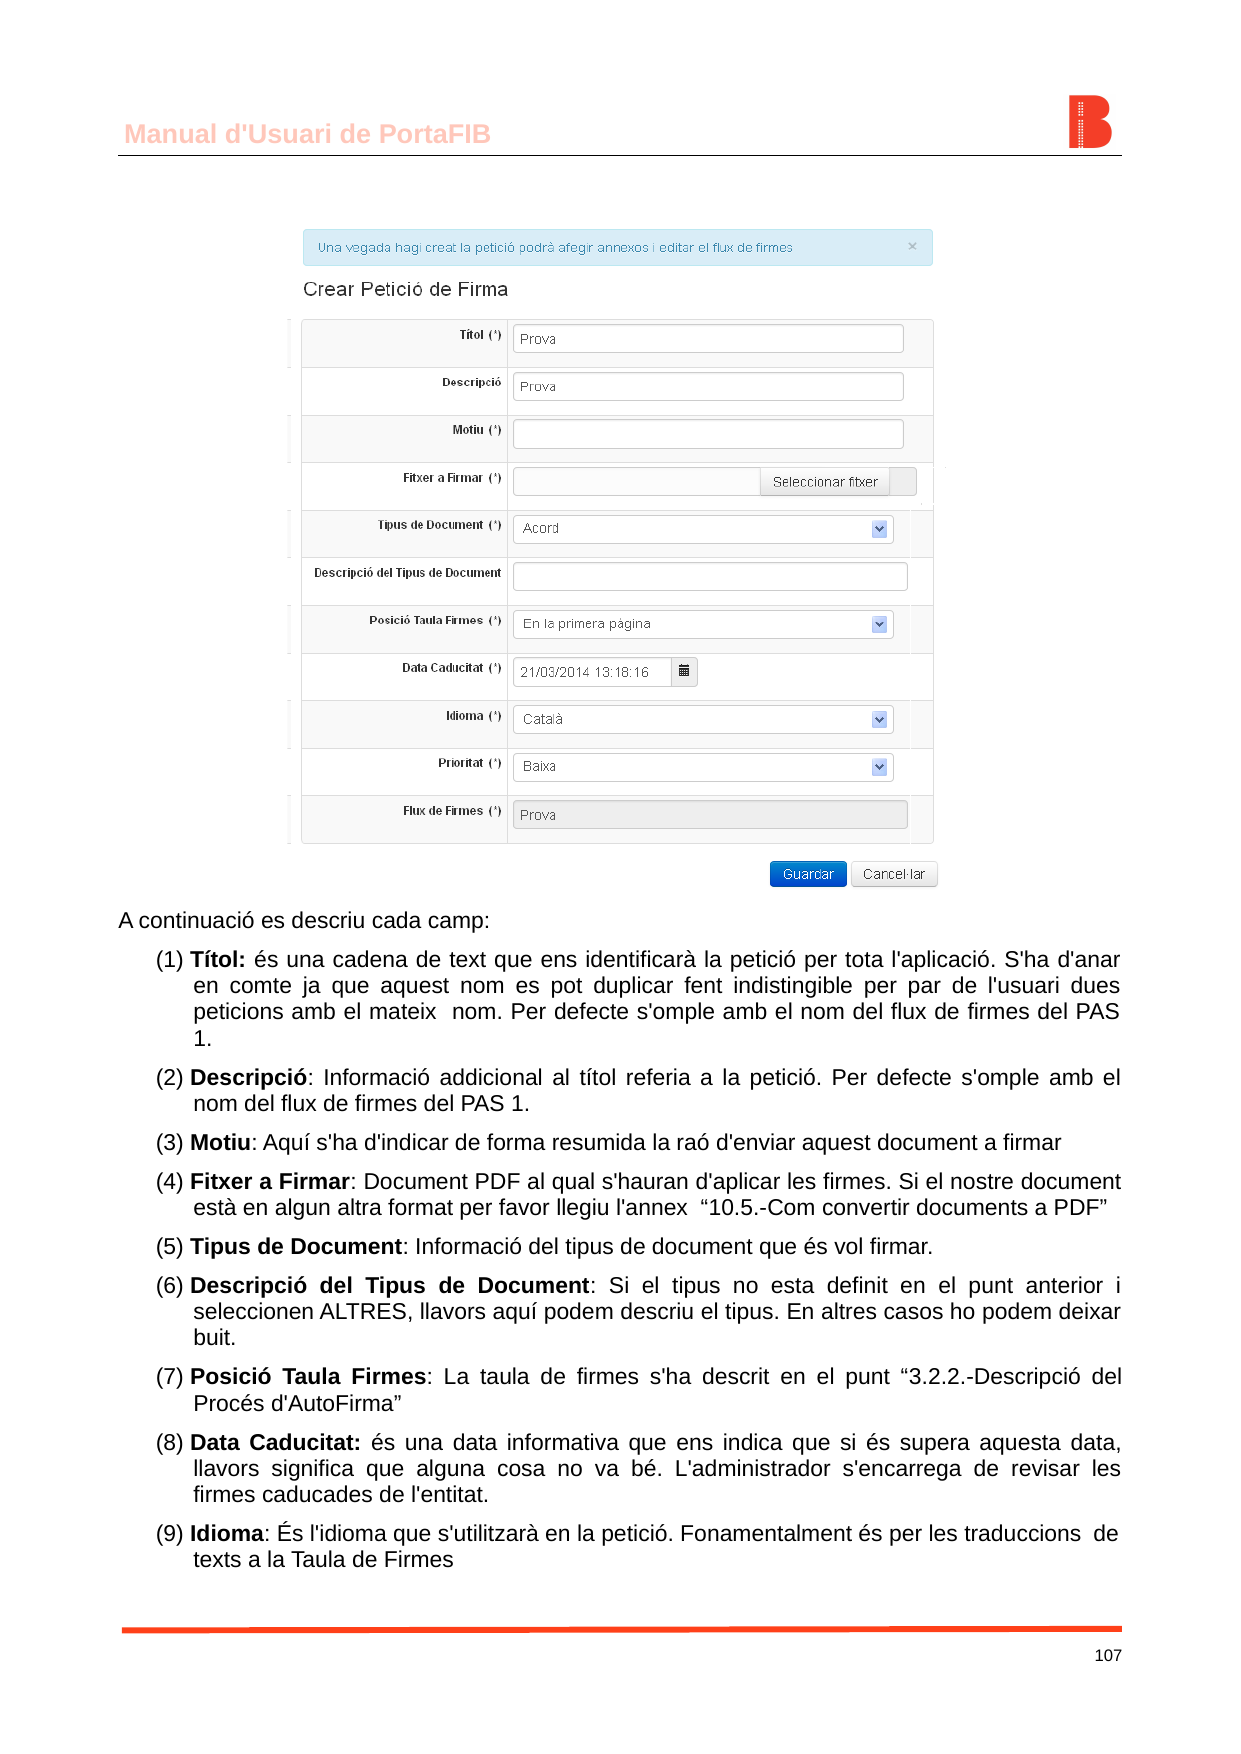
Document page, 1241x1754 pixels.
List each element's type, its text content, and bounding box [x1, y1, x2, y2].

list Descripció del Tipus de Document: Si el tipus no esta definit en el punt anterior i seleccionen ALTRES, llavors aquí podem descriu el tipus. En altres casos ho podem deixar buit. [156, 1272, 1122, 1351]
picture [287, 215, 954, 895]
list Descripció: Informació addicional al títol referia a la petició. Per defecte s'omple amb el nom del flux de firmes del PAS 1. [156, 1063, 1122, 1116]
list Fitxer a Firmar: Document PDF al qual s'hauran d'aplicar les firmes. Si el nostre document està en algun altra format per favor llegiu l'annex “10.5.-Com convertir documents a PDF” [156, 1168, 1122, 1220]
text A continuació es descriu cada camp: [118, 907, 1122, 933]
list Posició Taula Firmes: La taula de firmes s'ha descrit en el punt “3.2.2.-Descripció del Procés d'AutoFirma” [156, 1363, 1122, 1416]
list Títol: és una cadena de text que ens identificarà la petició per tota l'aplicació. S'ha d'anar en comte ja que aquest nom es pot duplicar fent indistingible per par de l'usuari dues peticions amb el mateix nom. Per defecte s'omple amb el nom del flux de firmes del PAS 1. [156, 946, 1122, 1051]
picture [1063, 94, 1117, 150]
list Data Caducitat: és una data informativa que ens indica que si és supera aquesta data, llavors significa que alguna cosa no va bé. L'administrador s'encarrega de revisar les firmes caducades de l'entitat. [156, 1428, 1122, 1507]
list Motiu: Aquí s'ha d'indicar de forma resumida la raó d'enviar aquest document a firmar [156, 1129, 1122, 1155]
list Idioma: És l'idioma que s'utilitzarà en la petició. Fonamentalment és per les traduccions de texts a la Taula de Firmes [156, 1520, 1122, 1573]
list Tipus de Document: Informació del tipus de document que és vol firmar. [156, 1233, 1122, 1259]
